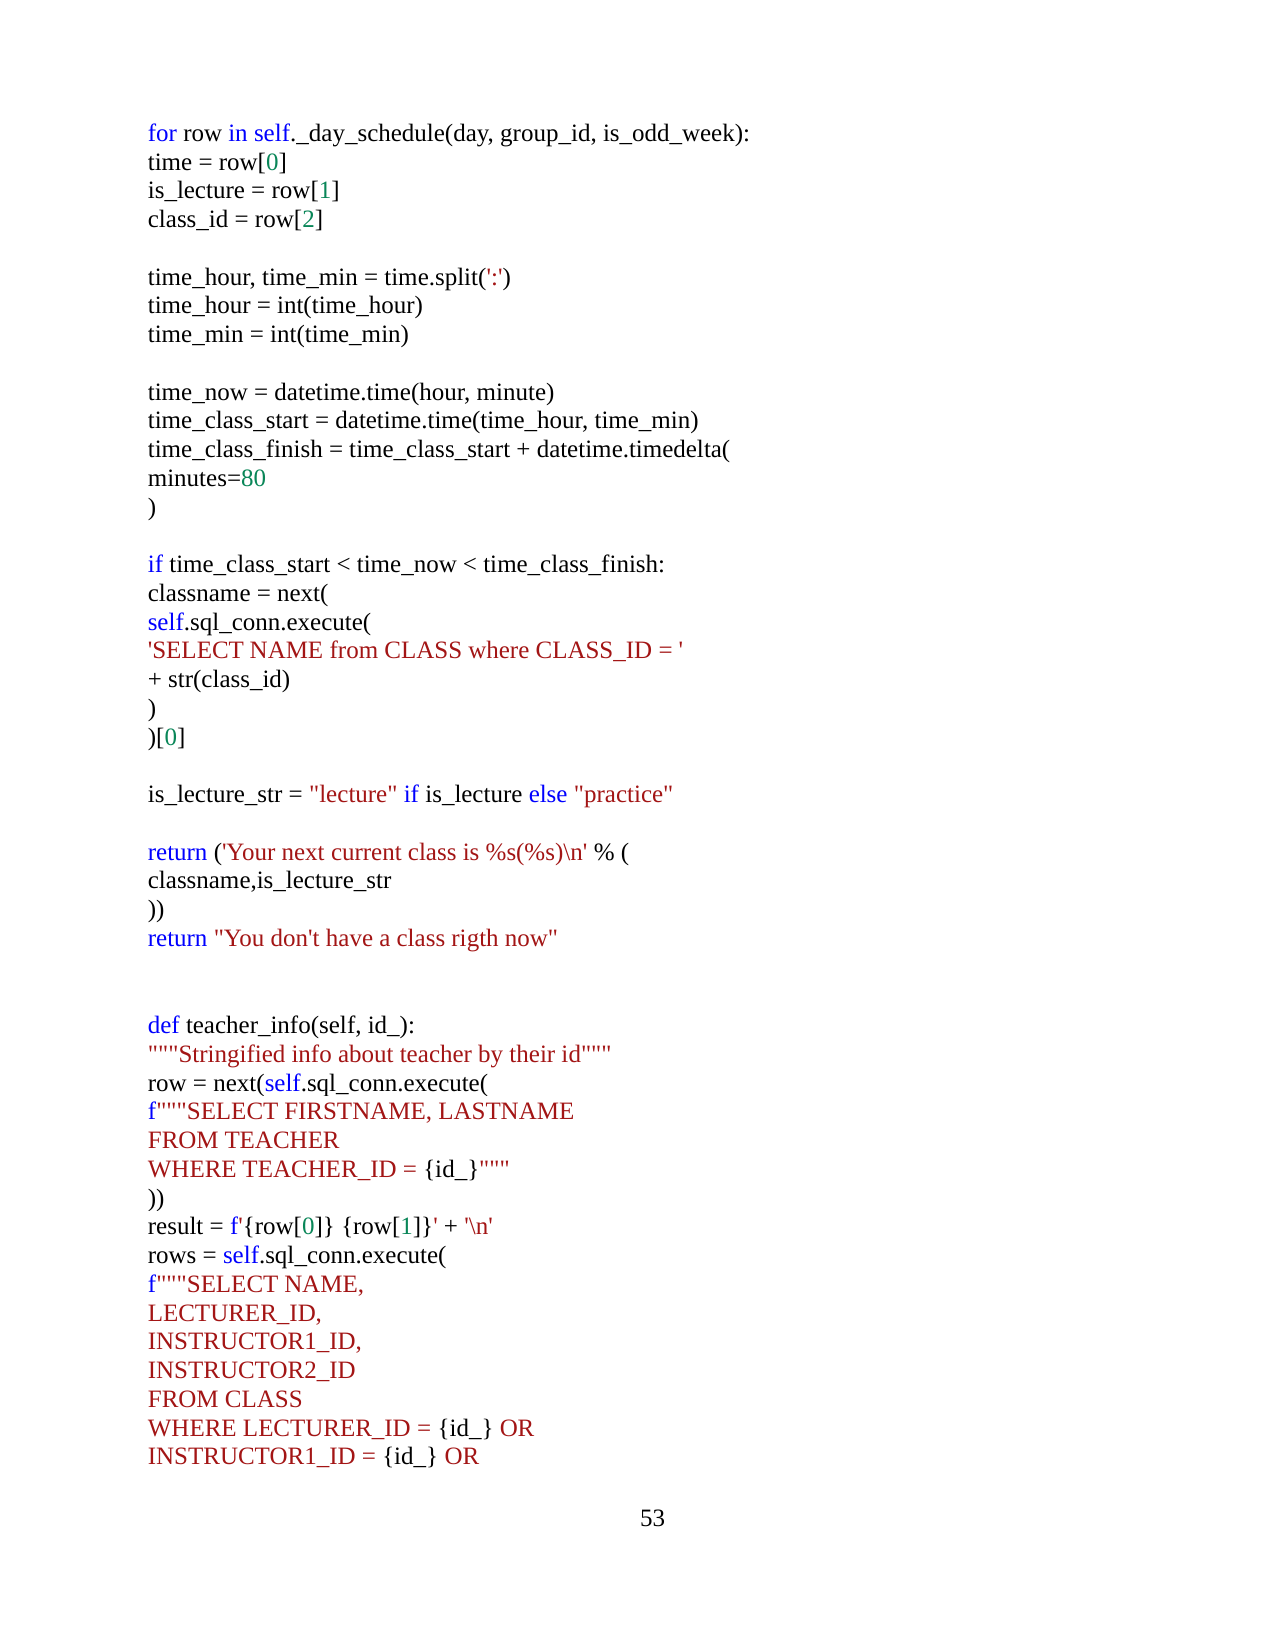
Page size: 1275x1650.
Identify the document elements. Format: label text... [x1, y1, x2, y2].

text WHERE TEACHER_ID = {id_}""" [118, 1154, 1157, 1183]
text )) [118, 894, 1157, 923]
text INSTRUCTOR1_ID, [118, 1326, 1157, 1355]
text INSTRUCTOR1_ID = {id_} OR [118, 1441, 1157, 1470]
text return ('Your next current class is %s(%s)\n' % ( [118, 837, 1157, 866]
text class_id = row[2] [118, 204, 1157, 233]
text f"""SELECT FIRSTNAME, LASTNAME [118, 1096, 1157, 1125]
text def teacher_info(self, id_): [118, 1010, 1157, 1039]
text result = f'{row[0]} {row[1]}' + '\n' [118, 1211, 1157, 1240]
text WHERE LECTURER_ID = {id_} OR [118, 1413, 1157, 1441]
text classname,is_lecture_str [118, 866, 1157, 894]
text ) [118, 693, 1157, 722]
text row = next(self.sql_conn.execute( [118, 1068, 1157, 1096]
text ) [118, 492, 1157, 521]
text is_lecture = row[1] [118, 176, 1157, 204]
text time_class_start = datetime.time(time_hour, time_min) [118, 406, 1157, 434]
text time_hour = int(time_hour) [118, 291, 1157, 319]
text for row in self._day_schedule(day, group_id, is_odd_week): [118, 118, 1157, 147]
text if time_class_start < time_now < time_class_finish: [118, 549, 1157, 578]
text INSTRUCTOR2_ID [118, 1355, 1157, 1384]
text time = row[0] [118, 147, 1157, 176]
text rows = self.sql_conn.execute( [118, 1240, 1157, 1269]
text time_hour, time_min = time.split(':') [118, 262, 1157, 291]
text """Stringified info about teacher by their id""" [118, 1039, 1157, 1068]
text )[0] [118, 722, 1157, 751]
text is_lecture_str = "lecture" if is_lecture else "practice" [118, 779, 1157, 808]
text FROM CLASS [118, 1384, 1157, 1413]
text return "You don't have a class rigth now" [118, 923, 1157, 952]
text f"""SELECT NAME, [118, 1269, 1157, 1298]
text self.sql_conn.execute( [118, 607, 1157, 636]
text 'SELECT NAME from CLASS where CLASS_ID = ' [118, 636, 1157, 664]
text + str(class_id) [118, 664, 1157, 693]
text )) [118, 1183, 1157, 1211]
text classname = next( [118, 578, 1157, 607]
text FROM TEACHER [118, 1125, 1157, 1154]
text time_now = datetime.time(hour, minute) [118, 377, 1157, 406]
text time_min = int(time_min) [118, 319, 1157, 348]
text LECTURER_ID, [118, 1298, 1157, 1326]
text time_class_finish = time_class_start + datetime.timedelta( [118, 434, 1157, 463]
text minutes=80 [118, 463, 1157, 492]
